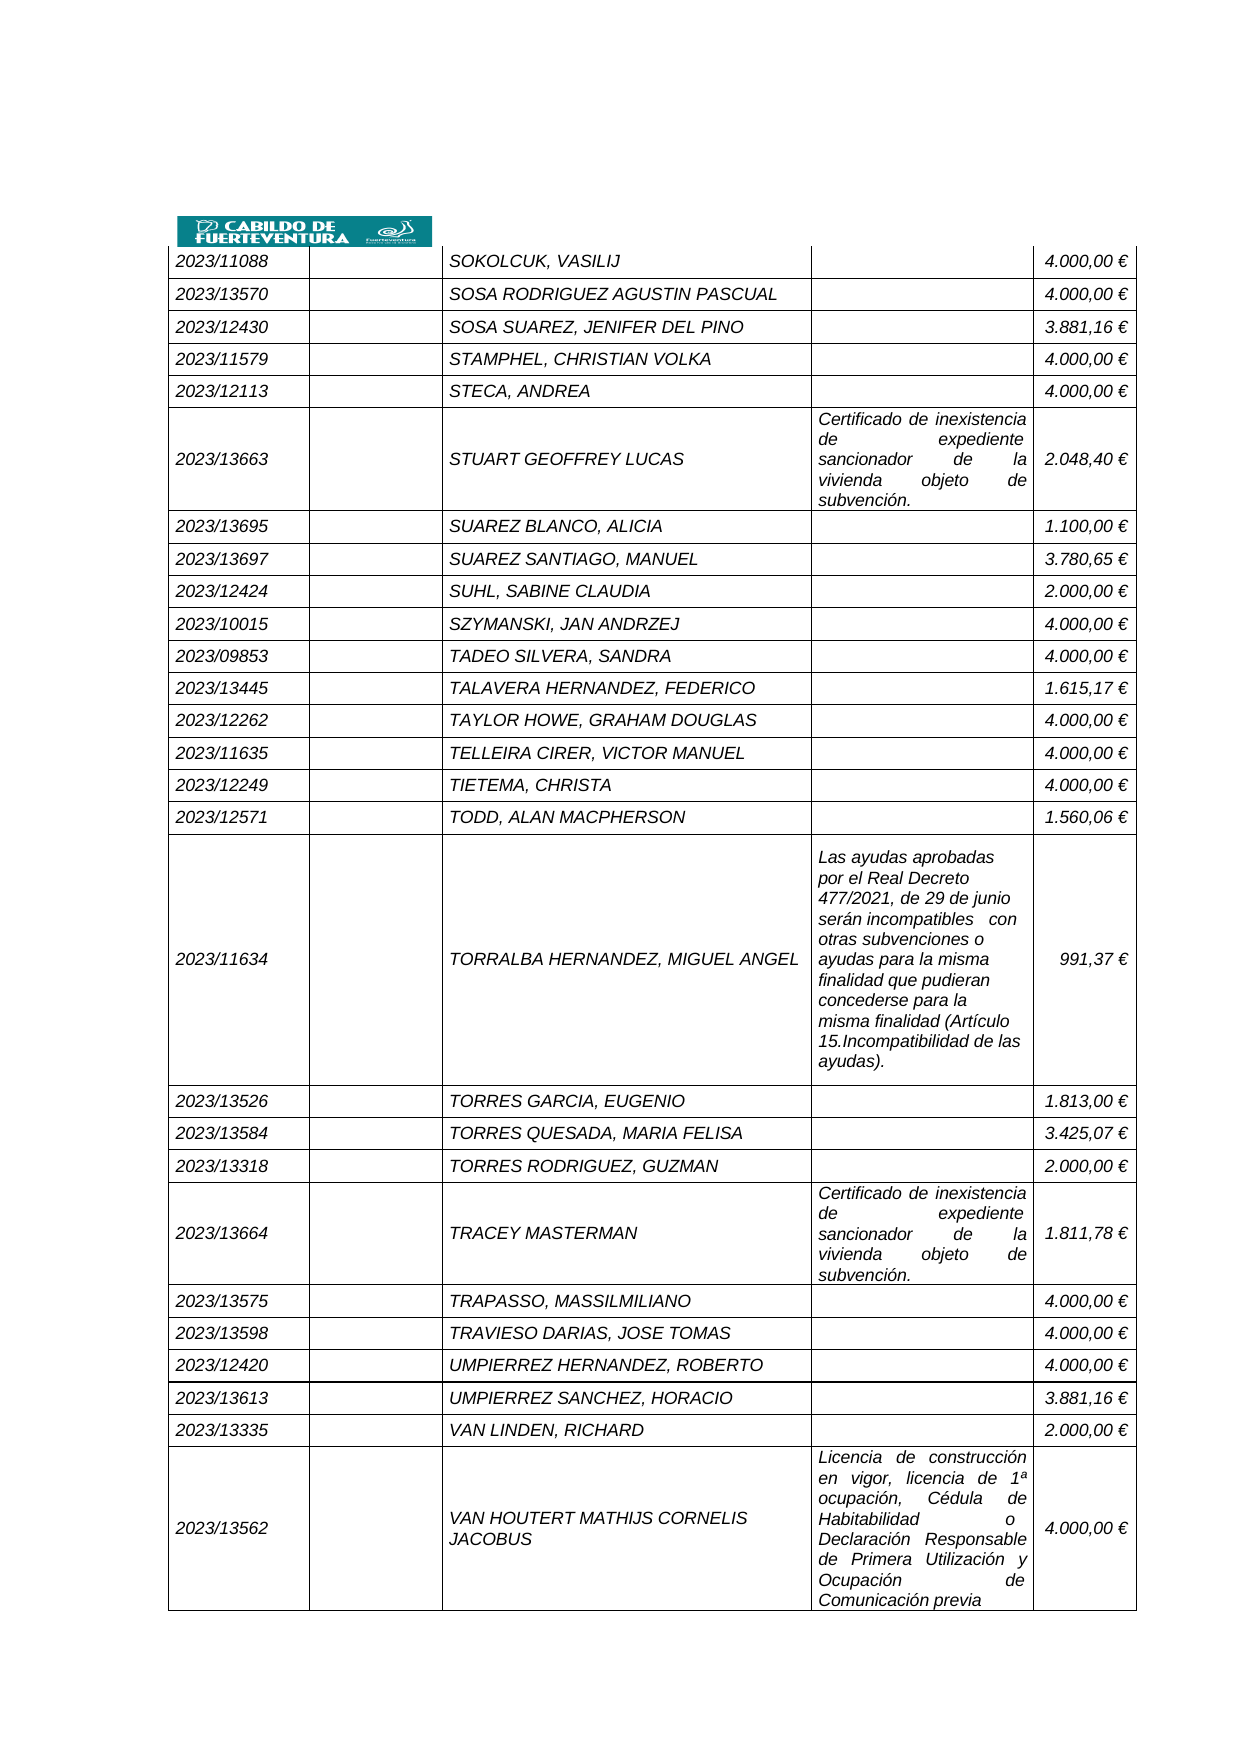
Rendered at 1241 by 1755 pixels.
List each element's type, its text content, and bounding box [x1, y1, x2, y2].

table_cell TORRES GARCIA, EUGENIO [443, 1086, 811, 1117]
table_cell 4.000,00 € [1034, 376, 1136, 407]
table_cell 2023/13335 [169, 1415, 309, 1446]
table_cell [812, 311, 1033, 343]
table_cell [310, 344, 442, 375]
table_cell [310, 1086, 442, 1117]
table_cell STAMPHEL, CHRISTIAN VOLKA [443, 344, 811, 375]
table_cell Certificado de inexistencia de expediente sancionador de la vivienda objeto de subvención. [812, 1183, 1033, 1284]
table_cell 2023/12571 [169, 802, 309, 833]
table_cell 2023/11634 [169, 835, 309, 1084]
table_cell 4.000,00 € [1034, 279, 1136, 310]
table_cell [310, 311, 442, 343]
table_cell 4.000,00 € [1034, 738, 1136, 769]
table_cell [310, 1350, 442, 1381]
table_cell 4.000,00 € [1034, 770, 1136, 801]
table_cell UMPIERREZ HERNANDEZ, ROBERTO [443, 1350, 811, 1381]
table_cell [310, 1383, 442, 1414]
table_cell [812, 279, 1033, 310]
table_cell [812, 544, 1033, 575]
table_cell TORRES RODRIGUEZ, GUZMAN [443, 1150, 811, 1182]
table_cell TELLEIRA CIRER, VICTOR MANUEL [443, 738, 811, 769]
table_cell 2023/13562 [169, 1447, 309, 1610]
table_cell [310, 673, 442, 704]
table_cell [812, 770, 1033, 801]
table_cell 2023/12113 [169, 376, 309, 407]
table_cell 2023/13613 [169, 1383, 309, 1414]
table_cell [812, 1150, 1033, 1182]
table_cell [310, 738, 442, 769]
table_cell 4.000,00 € [1034, 608, 1136, 639]
table_cell VAN LINDEN, RICHARD [443, 1415, 811, 1446]
table_cell 2023/11579 [169, 344, 309, 375]
table_cell 2023/09853 [169, 641, 309, 672]
table_cell [310, 1285, 442, 1317]
table_cell Las ayudas aprobadas por el Real Decreto 477/2021, de 29 de junio serán incompatibles con otras subvenciones o ayudas para la misma finalidad que pudieran concederse para la misma finalidad (Artículo 15.Incompatibilidad de las ayudas). [812, 835, 1033, 1084]
table_cell 1.100,00 € [1034, 511, 1136, 543]
table_cell 1.811,78 € [1034, 1183, 1136, 1284]
table_cell 2.000,00 € [1034, 1415, 1136, 1446]
table_cell [812, 1318, 1033, 1349]
table_cell [812, 1086, 1033, 1117]
table_cell STECA, ANDREA [443, 376, 811, 407]
table_header SOKOLCUK, VASILIJ [443, 246, 811, 278]
table_cell 2023/12420 [169, 1350, 309, 1381]
table_cell 2.000,00 € [1034, 1150, 1136, 1182]
table_cell 3.881,16 € [1034, 311, 1136, 343]
table_cell [310, 408, 442, 510]
table_cell 3.425,07 € [1034, 1118, 1136, 1149]
table_cell TRACEY MASTERMAN [443, 1183, 811, 1284]
table_cell 4.000,00 € [1034, 1318, 1136, 1349]
table_cell 2023/13664 [169, 1183, 309, 1284]
table_cell SUAREZ BLANCO, ALICIA [443, 511, 811, 543]
table_header 4.000,00 € [1034, 246, 1136, 278]
table_cell UMPIERREZ SANCHEZ, HORACIO [443, 1383, 811, 1414]
table_cell 1.560,06 € [1034, 802, 1136, 833]
table_cell [812, 1118, 1033, 1149]
table_cell [310, 802, 442, 833]
table_cell [310, 576, 442, 607]
table_cell [812, 511, 1033, 543]
table_cell 1.813,00 € [1034, 1086, 1136, 1117]
table_cell 2023/12424 [169, 576, 309, 607]
table_cell 2023/13584 [169, 1118, 309, 1149]
table_cell 2023/13598 [169, 1318, 309, 1349]
table_cell [310, 544, 442, 575]
table_cell [310, 511, 442, 543]
table_cell TADEO SILVERA, SANDRA [443, 641, 811, 672]
table_cell [310, 1447, 442, 1610]
table_cell 2023/13697 [169, 544, 309, 575]
table_cell SUHL, SABINE CLAUDIA [443, 576, 811, 607]
table_cell 4.000,00 € [1034, 1350, 1136, 1381]
table_cell STUART GEOFFREY LUCAS [443, 408, 811, 510]
table_cell [812, 376, 1033, 407]
table_cell 4.000,00 € [1034, 1285, 1136, 1317]
table_cell [812, 1383, 1033, 1414]
table_cell [812, 608, 1033, 639]
table_cell [812, 802, 1033, 833]
table_cell [310, 1183, 442, 1284]
table_cell 2023/13318 [169, 1150, 309, 1182]
table_cell 2023/13445 [169, 673, 309, 704]
table_cell [310, 705, 442, 737]
table_cell TORRALBA HERNANDEZ, MIGUEL ANGEL [443, 835, 811, 1084]
table_cell 2023/13695 [169, 511, 309, 543]
table_cell SUAREZ SANTIAGO, MANUEL [443, 544, 811, 575]
table_cell TAYLOR HOWE, GRAHAM DOUGLAS [443, 705, 811, 737]
table_cell 2023/10015 [169, 608, 309, 639]
table_cell [310, 641, 442, 672]
table_cell TALAVERA HERNANDEZ, FEDERICO [443, 673, 811, 704]
table_cell 2023/11635 [169, 738, 309, 769]
table_cell [812, 738, 1033, 769]
table_cell SZYMANSKI, JAN ANDRZEJ [443, 608, 811, 639]
table_cell 2023/13575 [169, 1285, 309, 1317]
table_cell [310, 376, 442, 407]
table_cell [812, 1350, 1033, 1381]
table_cell 4.000,00 € [1034, 705, 1136, 737]
table_cell 2023/12430 [169, 311, 309, 343]
table_cell [310, 770, 442, 801]
table_cell Licencia de construcción en vigor, licencia de 1ª ocupación, Cédula de Habitabilidad o Declaración Responsable de Primera Utilización y Ocupación de Comunicación previa [812, 1447, 1033, 1610]
table_cell 2023/13663 [169, 408, 309, 510]
table_cell TRAVIESO DARIAS, JOSE TOMAS [443, 1318, 811, 1349]
table_cell [310, 1118, 442, 1149]
table_cell 4.000,00 € [1034, 1447, 1136, 1610]
table_cell VAN HOUTERT MATHIJS CORNELIS JACOBUS [443, 1447, 811, 1610]
table_cell TIETEMA, CHRISTA [443, 770, 811, 801]
table_cell [812, 673, 1033, 704]
table_cell TORRES QUESADA, MARIA FELISA [443, 1118, 811, 1149]
table_cell 2.000,00 € [1034, 576, 1136, 607]
table_cell [310, 1150, 442, 1182]
table_cell 2023/12262 [169, 705, 309, 737]
table_cell 2023/13570 [169, 279, 309, 310]
table_cell TRAPASSO, MASSILMILIANO [443, 1285, 811, 1317]
table_cell [310, 835, 442, 1084]
table_cell 3.881,16 € [1034, 1383, 1136, 1414]
picture [177, 216, 433, 247]
table_header 2023/11088 [169, 246, 309, 278]
table_cell [812, 344, 1033, 375]
table_cell [812, 1415, 1033, 1446]
table_cell 3.780,65 € [1034, 544, 1136, 575]
table_cell [812, 576, 1033, 607]
table_cell [812, 705, 1033, 737]
table_cell 2023/13526 [169, 1086, 309, 1117]
table_cell [310, 1318, 442, 1349]
table_cell Certificado de inexistencia de expediente sancionador de la vivienda objeto de subvención. [812, 408, 1033, 510]
table_cell 1.615,17 € [1034, 673, 1136, 704]
table_cell 2023/12249 [169, 770, 309, 801]
table_cell 4.000,00 € [1034, 641, 1136, 672]
table_cell SOSA SUAREZ, JENIFER DEL PINO [443, 311, 811, 343]
table_cell [310, 1415, 442, 1446]
table_cell [310, 279, 442, 310]
table_cell 2.048,40 € [1034, 408, 1136, 510]
table_cell SOSA RODRIGUEZ AGUSTIN PASCUAL [443, 279, 811, 310]
table_cell 991,37 € [1034, 835, 1136, 1084]
table_header [310, 246, 442, 278]
table_header [812, 246, 1033, 278]
table_cell [812, 641, 1033, 672]
table_cell 4.000,00 € [1034, 344, 1136, 375]
table_cell [812, 1285, 1033, 1317]
table_cell TODD, ALAN MACPHERSON [443, 802, 811, 833]
table_cell [310, 608, 442, 639]
